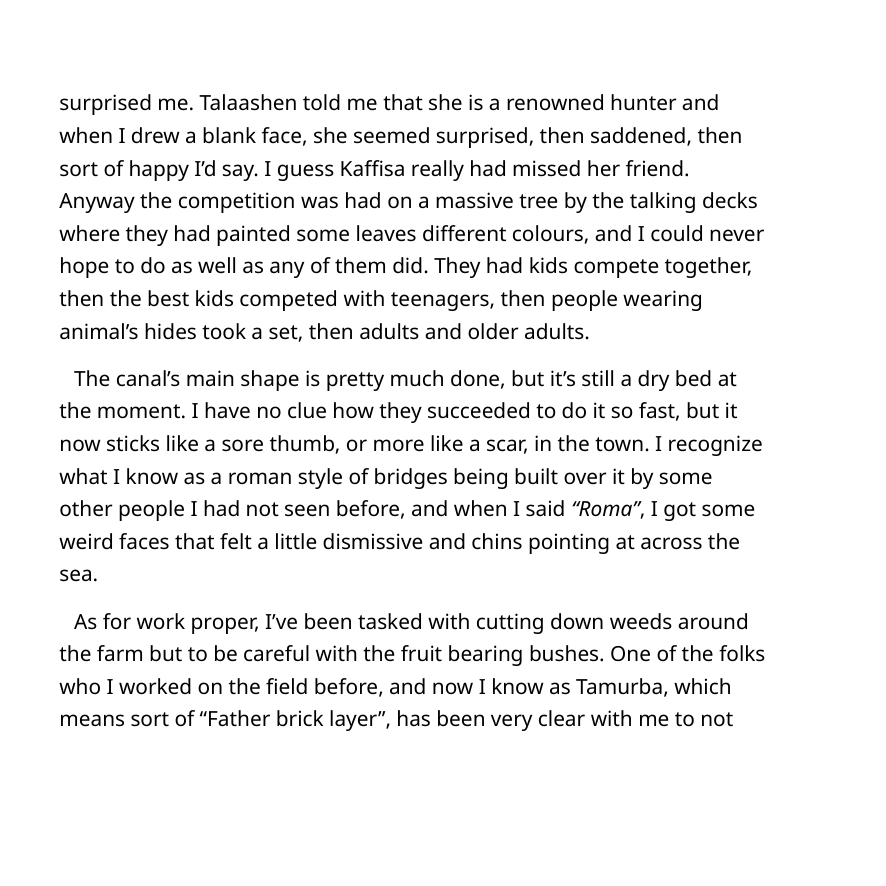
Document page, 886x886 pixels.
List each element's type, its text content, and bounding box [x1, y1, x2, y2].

text As for work proper, I’ve been tasked with cutting down weeds around the farm but to be careful with the fruit bearing bushes. One of the folks who I worked on the field before, and now I know as Tamurba, which means sort of “Father brick layer”, has been very clear with me to not [59, 607, 768, 733]
text The canal’s main shape is pretty much done, but it’s still a dry bed at the moment. I have no clue how they succeeded to do it so fast, but it now sticks like a sore thumb, or more like a scar, in the town. I recognize what I know as a roman style of bridges being built over it by some other people I had not seen before, and when I said “Roma”, I got some weird faces that felt a little dismissive and chins pointing at across the sea. [59, 364, 768, 588]
text surprised me. Talaashen told me that she is a renowned hunter and when I drew a blank face, she seemed surprised, then saddened, then sort of happy I’d say. I guess Kaffisa really had missed her friend. Anyway the competition was had on a massive tree by the talking decks where they had painted some leaves different colours, and I could never hope to do as well as any of them did. They had kids compete together, then the best kids competed with teenagers, then people wearing animal’s hides took a set, then adults and older adults. [59, 88, 768, 345]
